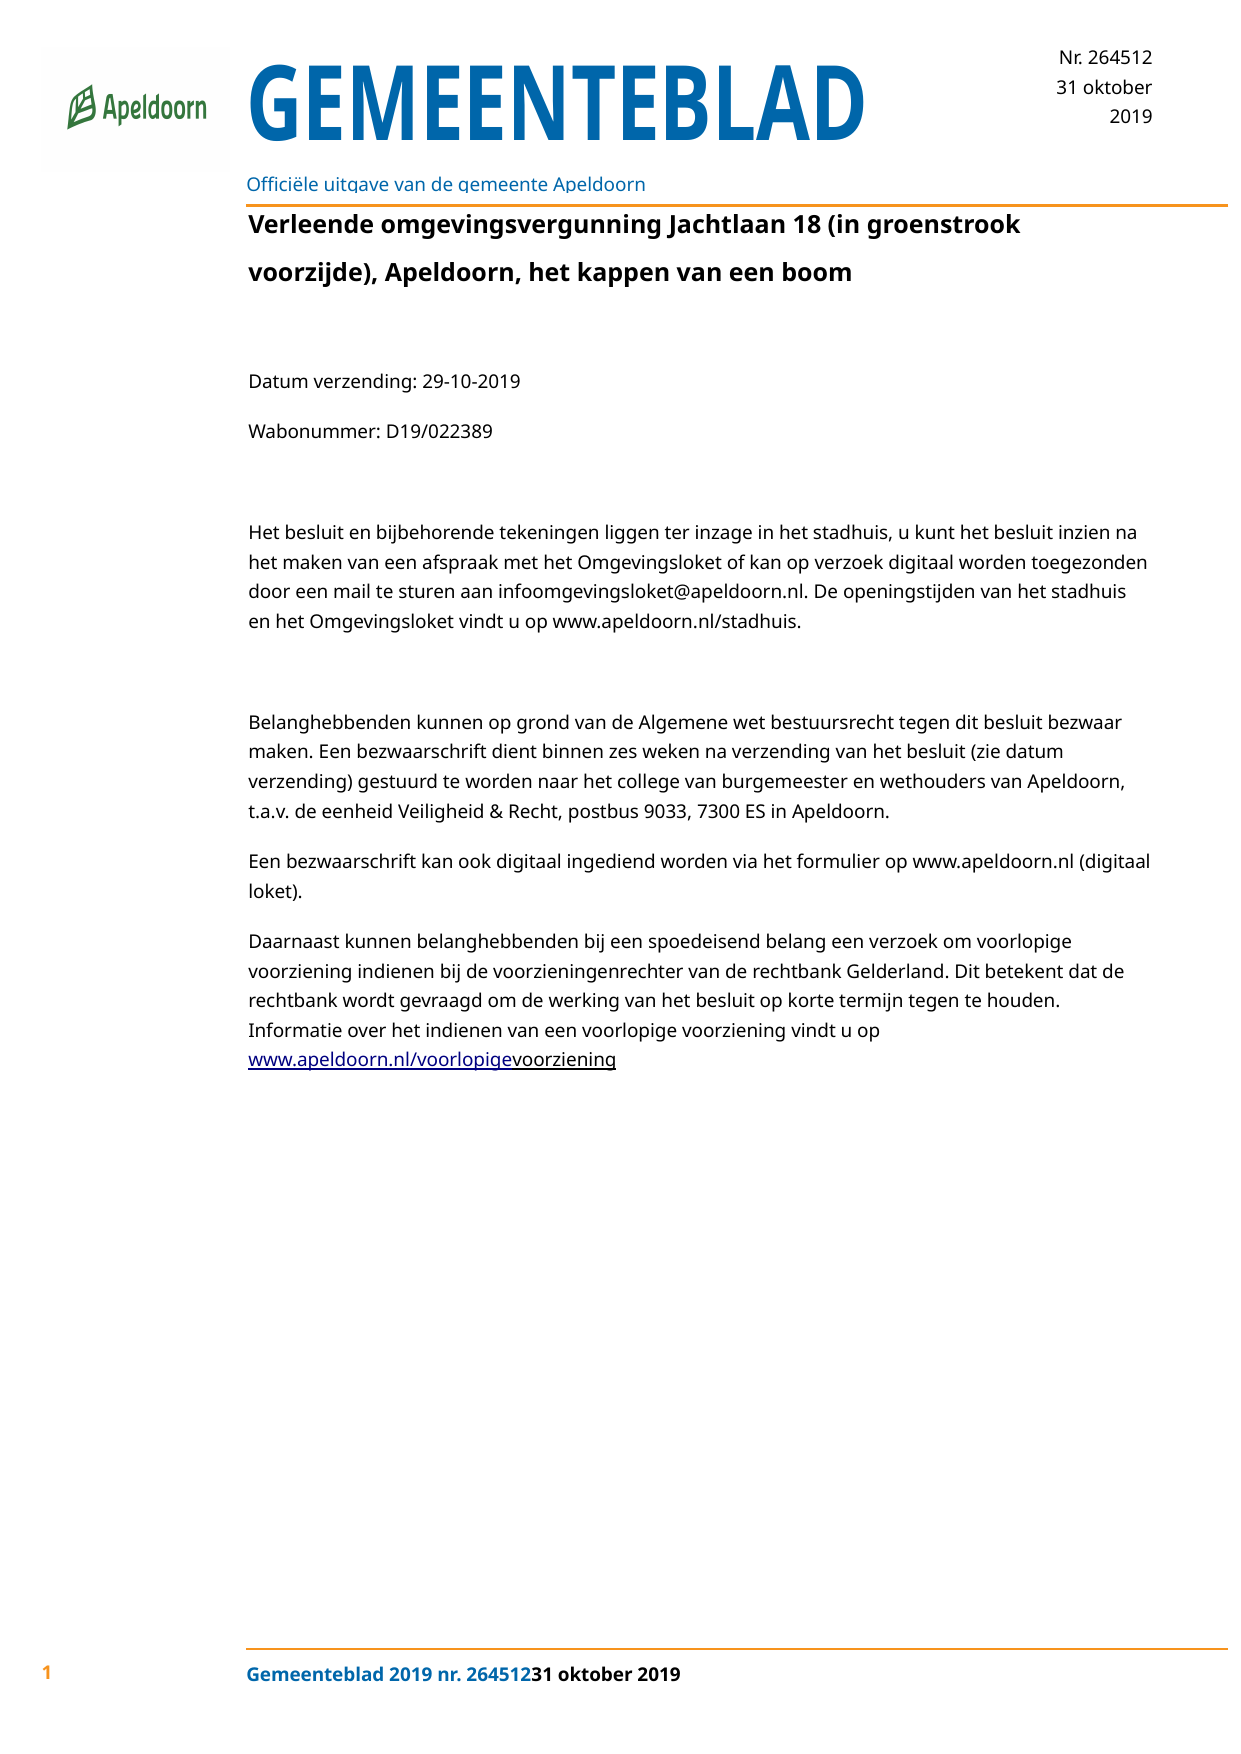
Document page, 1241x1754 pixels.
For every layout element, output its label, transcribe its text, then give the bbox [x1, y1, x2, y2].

text Belanghebbenden kunnen op grond van de Algemene wet bestuursrecht tegen dit besluit bezwaar maken. Een bezwaarschrift dient binnen zes weken na verzending van het besluit (zie datum verzending) gestuurd te worden naar het college van burgemeester en wethouders van Apeldoorn, t.a.v. de eenheid Veiligheid & Recht, postbus 9033, 7300 ES in Apeldoorn. [248, 709, 1152, 824]
text Verleende omgevingsvergunning Jachtlaan 18 (in groenstrook voorzijde), Apeldoorn, het kappen van een boom [248, 207, 1152, 288]
text Daarnaast kunnen belanghebbenden bij een spoedeisend belang een verzoek om voorlopige voorziening indienen bij de voorzieningenrechter van de rechtbank Gelderland. Dit betekent dat de rechtbank wordt gevraagd om de werking van het besluit op korte termijn tegen te houden. Informatie over het indienen van een voorlopige voorziening vindt u op www.apeldoorn.nl/voorlopigevoorziening [248, 928, 1152, 1072]
text Datum verzending: 29-10-2019 [248, 368, 1152, 394]
text Een bezwaarschrift kan ook digitaal ingediend worden via het formulier op www.apeldoorn.nl (digitaal loket). [248, 848, 1152, 904]
text Wabonummer: D19/022389 [248, 419, 1152, 444]
picture [41, 47, 231, 172]
text Het besluit en bijbehorende tekeningen liggen ter inzage in het stadhuis, u kunt het besluit inzien na het maken van een afspraak met het Omgevingsloket of kan op verzoek digitaal worden toegezonden door een mail te sturen aan infoomgevingsloket@apeldoorn.nl. De openingstijden van het stadhuis en het Omgevingsloket vindt u op www.apeldoorn.nl/stadhuis. [248, 519, 1152, 634]
